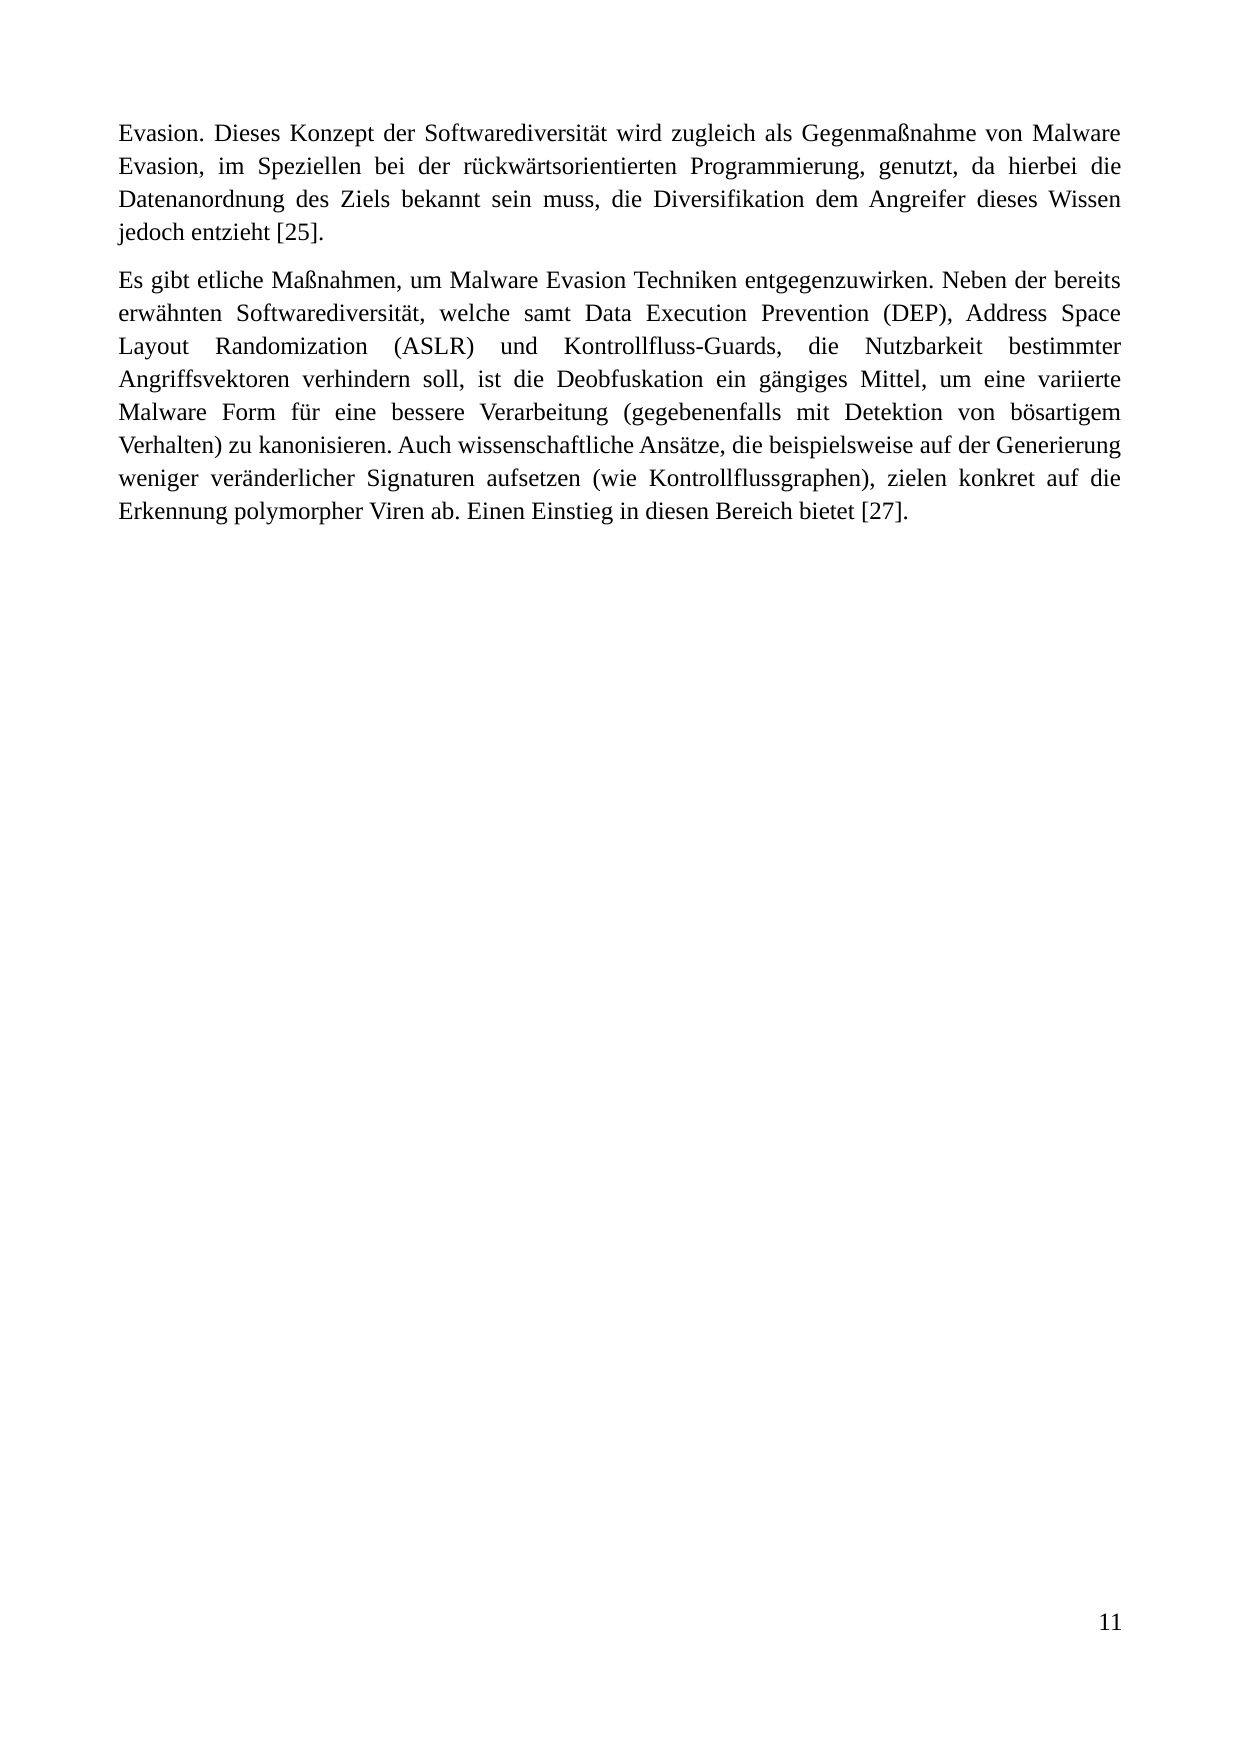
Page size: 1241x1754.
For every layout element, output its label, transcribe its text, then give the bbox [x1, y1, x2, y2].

text Evasion. Dieses Konzept der Softwarediversität wird zugleich als Gegenmaßnahme von Malware Evasion, im Speziellen bei der rückwärtsorientierten Programmierung, genutzt, da hierbei die Datenanordnung des Ziels bekannt sein muss, die Diversifikation dem Angreifer dieses Wissen jedoch entzieht [25]. [118, 118, 1122, 246]
text Es gibt etliche Maßnahmen, um Malware Evasion Techniken entgegenzuwirken. Neben der bereits erwähnten Softwarediversität, welche samt Data Execution Prevention (DEP), Address Space Layout Randomization (ASLR) und Kontrollfluss-Guards, die Nutzbarkeit bestimmter Angriffsvektoren verhindern soll, ist die Deobfuskation ein gängiges Mittel, um eine variierte Malware Form für eine bessere Verarbeitung (gegebenenfalls mit Detektion von bösartigem Verhalten) zu kanonisieren. Auch wissenschaftliche Ansätze, die beispielsweise auf der Generierung weniger veränderlicher Signaturen aufsetzen (wie Kontrollflussgraphen), zielen konkret auf die Erkennung polymorpher Viren ab. Einen Einstieg in diesen Bereich bietet [27]. [118, 265, 1122, 525]
